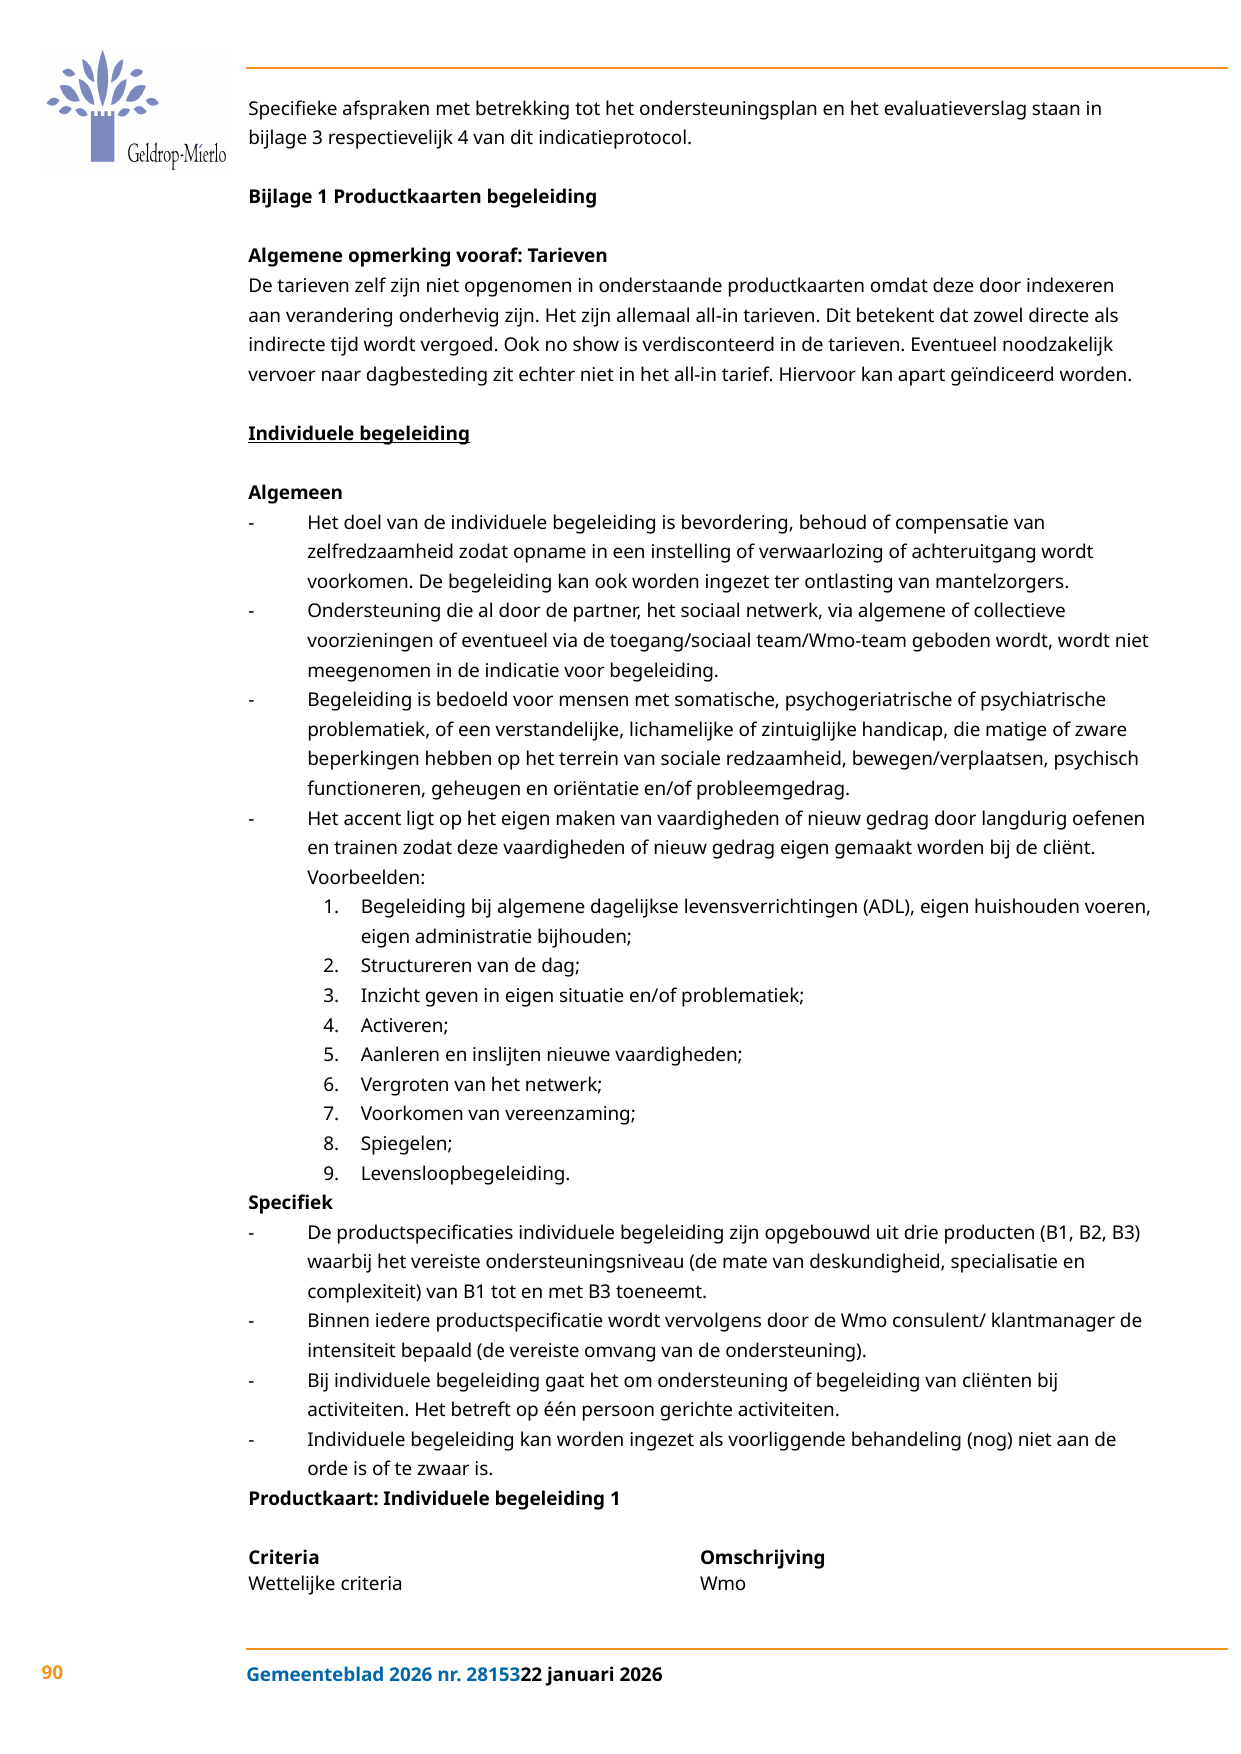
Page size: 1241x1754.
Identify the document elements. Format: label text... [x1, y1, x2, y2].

list Vergroten van het netwerk; [323, 1071, 1152, 1097]
list Aanleren en inslijten nieuwe vaardigheden; [323, 1041, 1152, 1067]
list Structureren van de dag; [323, 953, 1152, 978]
list Bij individuele begeleiding gaat het om ondersteuning of begeleiding van cliënten bij activiteiten. Het betreft op één persoon gerichte activiteiten. [248, 1367, 1152, 1422]
text Productkaart: Individuele begeleiding 1 [248, 1485, 1152, 1511]
text Individuele begeleiding [248, 420, 1152, 446]
list Begeleiding bij algemene dagelijkse levensverrichtingen (ADL), eigen huishouden voeren, eigen administratie bijhouden; [323, 893, 1152, 949]
list Ondersteuning die al door de partner, het sociaal netwerk, via algemene of collectieve voorzieningen of eventueel via de toegang/sociaal team/Wmo-team geboden wordt, wordt niet meegenomen in de indicatie voor begeleiding. [248, 598, 1152, 683]
text De tarieven zelf zijn niet opgenomen in onderstaande productkaarten omdat deze door indexeren aan verandering onderhevig zijn. Het zijn allemaal all-in tarieven. Dit betekent dat zowel directe als indirecte tijd wordt vergoed. Ook no show is verdisconteerd in de tarieven. Eventueel noodzakelijk vervoer naar dagbesteding zit echter niet in het all-in tarief. Hiervoor kan apart geïndiceerd worden. [248, 272, 1152, 387]
list Levensloopbegeleiding. [323, 1160, 1152, 1186]
picture [41, 47, 231, 172]
list Inzicht geven in eigen situatie en/of problematiek; [323, 982, 1152, 1008]
list Het doel van de individuele begeleiding is bevordering, behoud of compensatie van zelfredzaamheid zodat opname in een instelling of verwaarlozing of achteruitgang wordt voorkomen. De begeleiding kan ook worden ingezet ter ontlasting van mantelzorgers. [248, 509, 1152, 594]
text Specifiek [248, 1189, 1152, 1215]
table_cell Wettelijke criteria [248, 1570, 700, 1596]
list Spiegelen; [323, 1130, 1152, 1156]
list Binnen iedere productspecificatie wordt vervolgens door de Wmo consulent/ klantmanager de intensiteit bepaald (de vereiste omvang van de ondersteuning). [248, 1308, 1152, 1363]
text Specifieke afspraken met betrekking tot het ondersteuningsplan en het evaluatieverslag staan in bijlage 3 respectievelijk 4 van dit indicatieprotocol. [248, 95, 1152, 150]
table_cell Wmo [700, 1570, 1152, 1596]
text Algemeen [248, 479, 1152, 505]
list Begeleiding is bedoeld voor mensen met somatische, psychogeriatrische of psychiatrische problematiek, of een verstandelijke, lichamelijke of zintuiglijke handicap, die matige of zware beperkingen hebben op het terrein van sociale redzaamheid, bewegen/verplaatsen, psychisch functioneren, geheugen en oriëntatie en/of probleemgedrag. [248, 686, 1152, 801]
text Algemene opmerking vooraf: Tarieven [248, 243, 1152, 268]
table_header Criteria [248, 1545, 700, 1570]
list Individuele begeleiding kan worden ingezet als voorliggende behandeling (nog) niet aan de orde is of te zwaar is. [248, 1426, 1152, 1481]
list De productspecificaties individuele begeleiding zijn opgebouwd uit drie producten (B1, B2, B3) waarbij het vereiste ondersteuningsniveau (de mate van deskundigheid, specialisatie en complexiteit) van B1 tot en met B3 toeneemt. [248, 1219, 1152, 1304]
list Activeren; [323, 1012, 1152, 1038]
table_header Omschrijving [700, 1545, 1152, 1570]
list Het accent ligt op het eigen maken van vaardigheden of nieuw gedrag door langdurig oefenen en trainen zodat deze vaardigheden of nieuw gedrag eigen gemaakt worden bij de cliënt. Voorbeelden: [248, 805, 1152, 890]
list Voorkomen van vereenzaming; [323, 1101, 1152, 1126]
text Bijlage 1 Productkaarten begeleiding [248, 183, 1152, 209]
